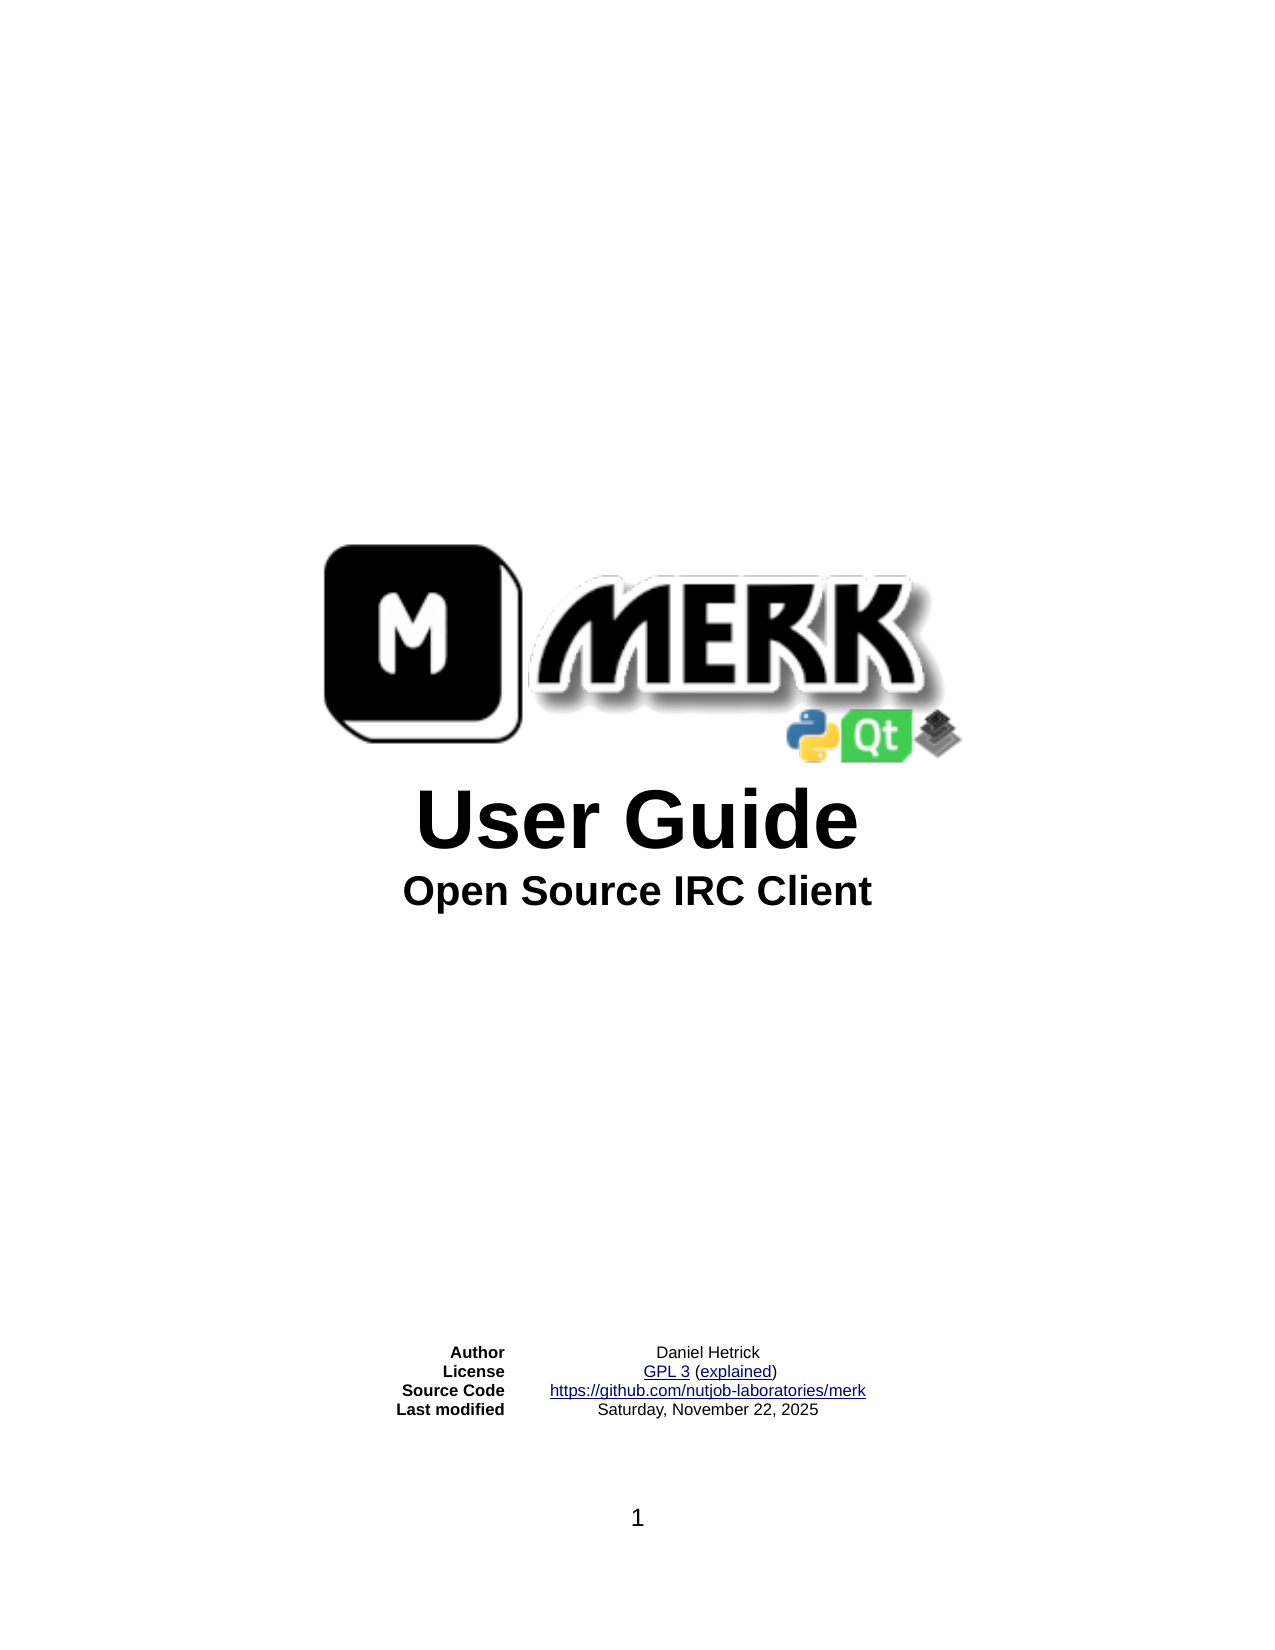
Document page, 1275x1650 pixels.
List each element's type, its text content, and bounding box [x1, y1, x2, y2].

table_cell Saturday, November 22, 2025 [519, 1400, 897, 1419]
table_cell GPL 3 (explained) [519, 1362, 897, 1381]
table_header Daniel Hetrick [519, 1343, 897, 1362]
text User Guide [118, 771, 1157, 866]
table_header Author [378, 1343, 518, 1362]
table_cell License [378, 1362, 518, 1381]
table_cell Last modified [378, 1400, 518, 1419]
text Open Source IRC Client [118, 866, 1157, 914]
table_cell Source Code [378, 1381, 518, 1400]
picture [304, 520, 971, 771]
table_cell https://github.com/nutjob-laboratories/merk [519, 1381, 897, 1400]
